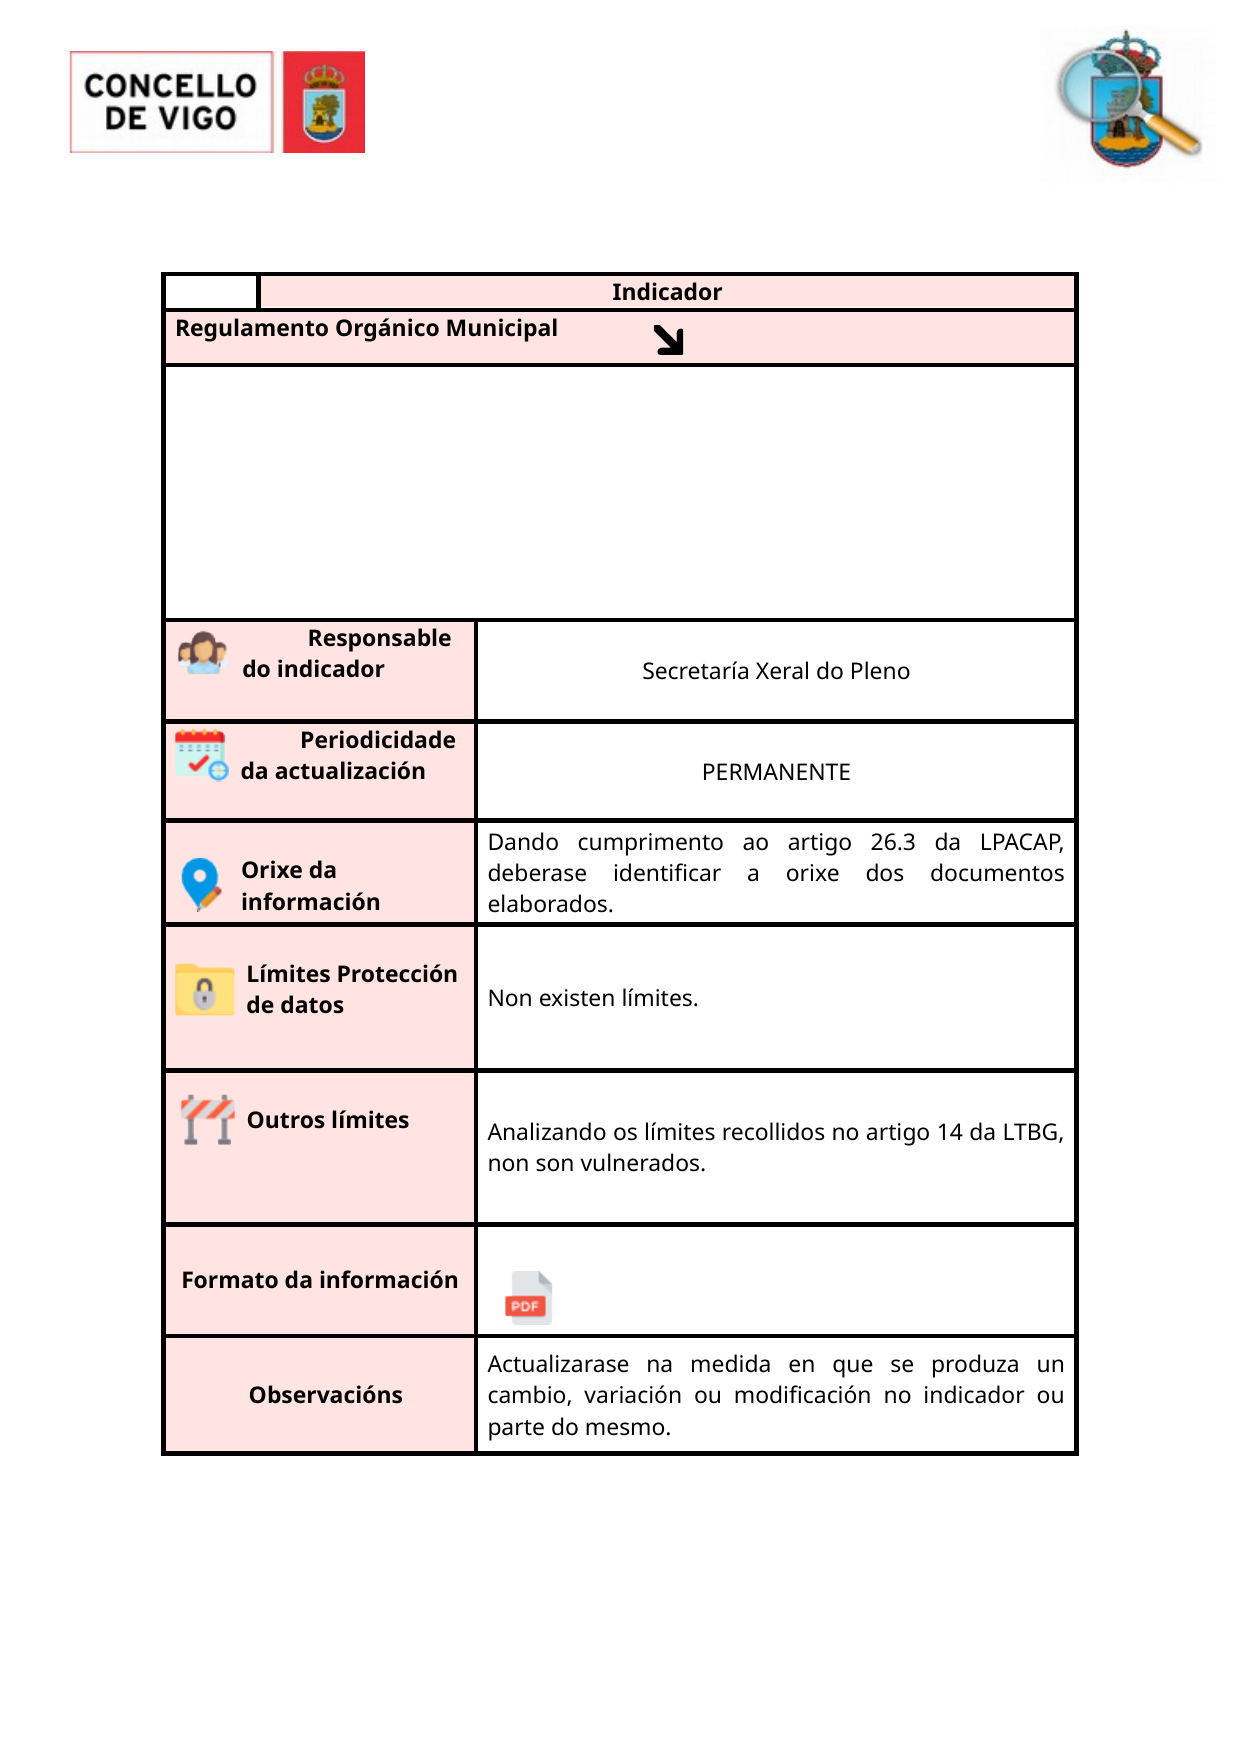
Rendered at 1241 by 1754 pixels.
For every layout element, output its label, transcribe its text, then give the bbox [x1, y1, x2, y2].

table_cell [166, 367, 1074, 617]
picture [175, 858, 229, 912]
picture [653, 325, 684, 355]
picture [181, 1093, 235, 1147]
table_cell PERMANENTE [478, 724, 1074, 818]
table_cell Orixe da información [166, 823, 474, 922]
table_cell Secretaría Xeral do Pleno [478, 622, 1074, 719]
table_header Indicador [261, 276, 1074, 307]
table_cell Responsable do indicador [166, 622, 474, 719]
table_cell Regulamento Orgánico Municipal [166, 312, 1074, 363]
table_cell [478, 1227, 1074, 1334]
picture [193, 870, 207, 882]
table_cell Observacións [166, 1338, 474, 1451]
table_cell Límites Protección de datos [166, 927, 474, 1068]
picture [177, 626, 231, 680]
table_cell Dando cumprimento ao artigo 26.3 da LPACAP, deberase identificar a orixe dos documentos elaborados. [478, 823, 1074, 922]
table_cell Actualizarase na medida en que se produza un cambio, variación ou modificación no indicador ou parte do mesmo. [478, 1338, 1074, 1451]
table_cell Periodicidade da actualización [166, 724, 474, 818]
table_cell Analizando os límites recollidos no artigo 14 da LTBG, non son vulnerados. [478, 1073, 1074, 1222]
picture [1040, 26, 1218, 186]
table_cell Non existen límites. [478, 927, 1074, 1068]
picture [175, 728, 229, 782]
picture [175, 960, 235, 1020]
table_cell Outros límites [166, 1073, 474, 1222]
picture [69, 51, 365, 153]
picture [502, 1271, 556, 1325]
table_header [166, 276, 256, 307]
table_cell Formato da información [166, 1227, 474, 1334]
